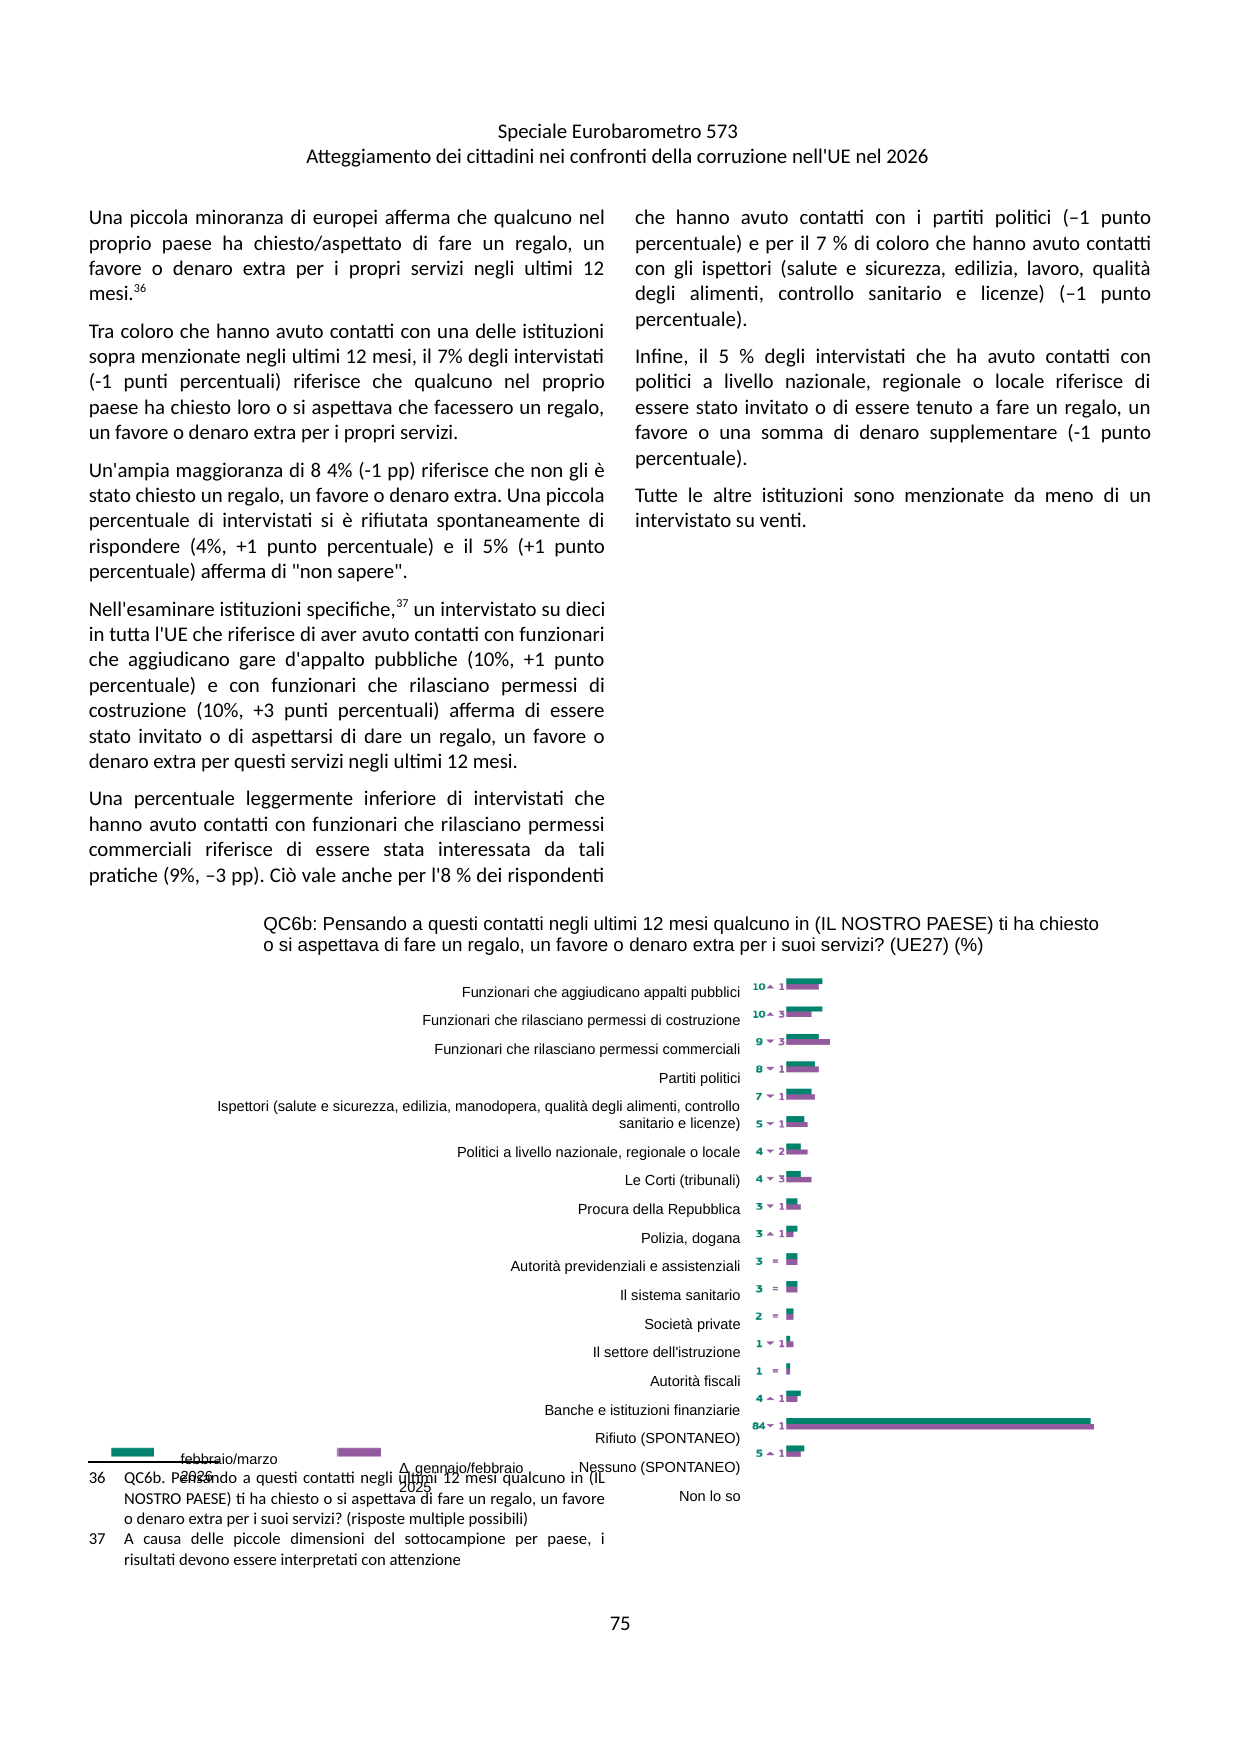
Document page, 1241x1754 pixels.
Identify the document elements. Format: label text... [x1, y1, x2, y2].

text Una piccola minoranza di europei afferma che qualcuno nel proprio paese ha chiesto/aspettato di fare un regalo, un favore o denaro extra per i propri servizi negli ultimi 12 mesi. [88, 204, 605, 306]
text Nell'esaminare istituzioni specifiche, un intervistato su dieci in tutta l'UE che riferisce di aver avuto contatti con funzionari che aggiudicano gare d'appalto pubbliche (10%, +1 punto percentuale) e con funzionari che rilasciano permessi di costruzione (10%, +3 punti percentuali) afferma di essere stato invitato o di aspettarsi di dare un regalo, un favore o denaro extra per questi servizi negli ultimi 12 mesi. [88, 596, 605, 774]
text Un'ampia maggioranza di 8 4% (-1 pp) riferisce che non gli è stato chiesto un regalo, un favore o denaro extra. Una piccola percentuale di intervistati si è rifiutata spontaneamente di rispondere (4%, +1 punto percentuale) e il 5% (+1 punto percentuale) afferma di "non sapere". [88, 457, 605, 584]
text A causa delle piccole dimensioni del sottocampione per paese, i risultati devono essere interpretati con attenzione [88, 1529, 605, 1569]
picture [106, 1446, 381, 1457]
picture [750, 971, 1099, 1462]
text Infine, il 5 % degli intervistati che ha avuto contatti con politici a livello nazionale, regionale o locale riferisce di essere stato invitato o di essere tenuto a fare un regalo, un favore o una somma di denaro supplementare (-1 punto percentuale). [635, 343, 1152, 470]
text Tutte le altre istituzioni sono menzionate da meno di un intervistato su venti. [635, 482, 1152, 533]
text QC6b. Pensando a questi contatti negli ultimi 12 mesi qualcuno in (IL NOSTRO PAESE) ti ha chiesto o si aspettava di fare un regalo, un favore o denaro extra per i suoi servizi? (risposte multiple possibili) [88, 1468, 605, 1529]
text Tra coloro che hanno avuto contatti con una delle istituzioni sopra menzionate negli ultimi 12 mesi, il 7% degli intervistati (-1 punti percentuali) riferisce che qualcuno nel proprio paese ha chiesto loro o si aspettava che facessero un regalo, un favore o denaro extra per i propri servizi. [88, 318, 605, 445]
text che hanno avuto contatti con i partiti politici (–1 punto percentuale) e per il 7 % di coloro che hanno avuto contatti con gli ispettori (salute e sicurezza, edilizia, lavoro, qualità degli alimenti, controllo sanitario e licenze) (–1 punto percentuale). [635, 204, 1152, 331]
text Una percentuale leggermente inferiore di intervistati che hanno avuto contatti con funzionari che rilasciano permessi commerciali riferisce di essere stata interessata da tali pratiche (9%, –3 pp). Ciò vale anche per l'8 % dei rispondenti [88, 786, 605, 887]
